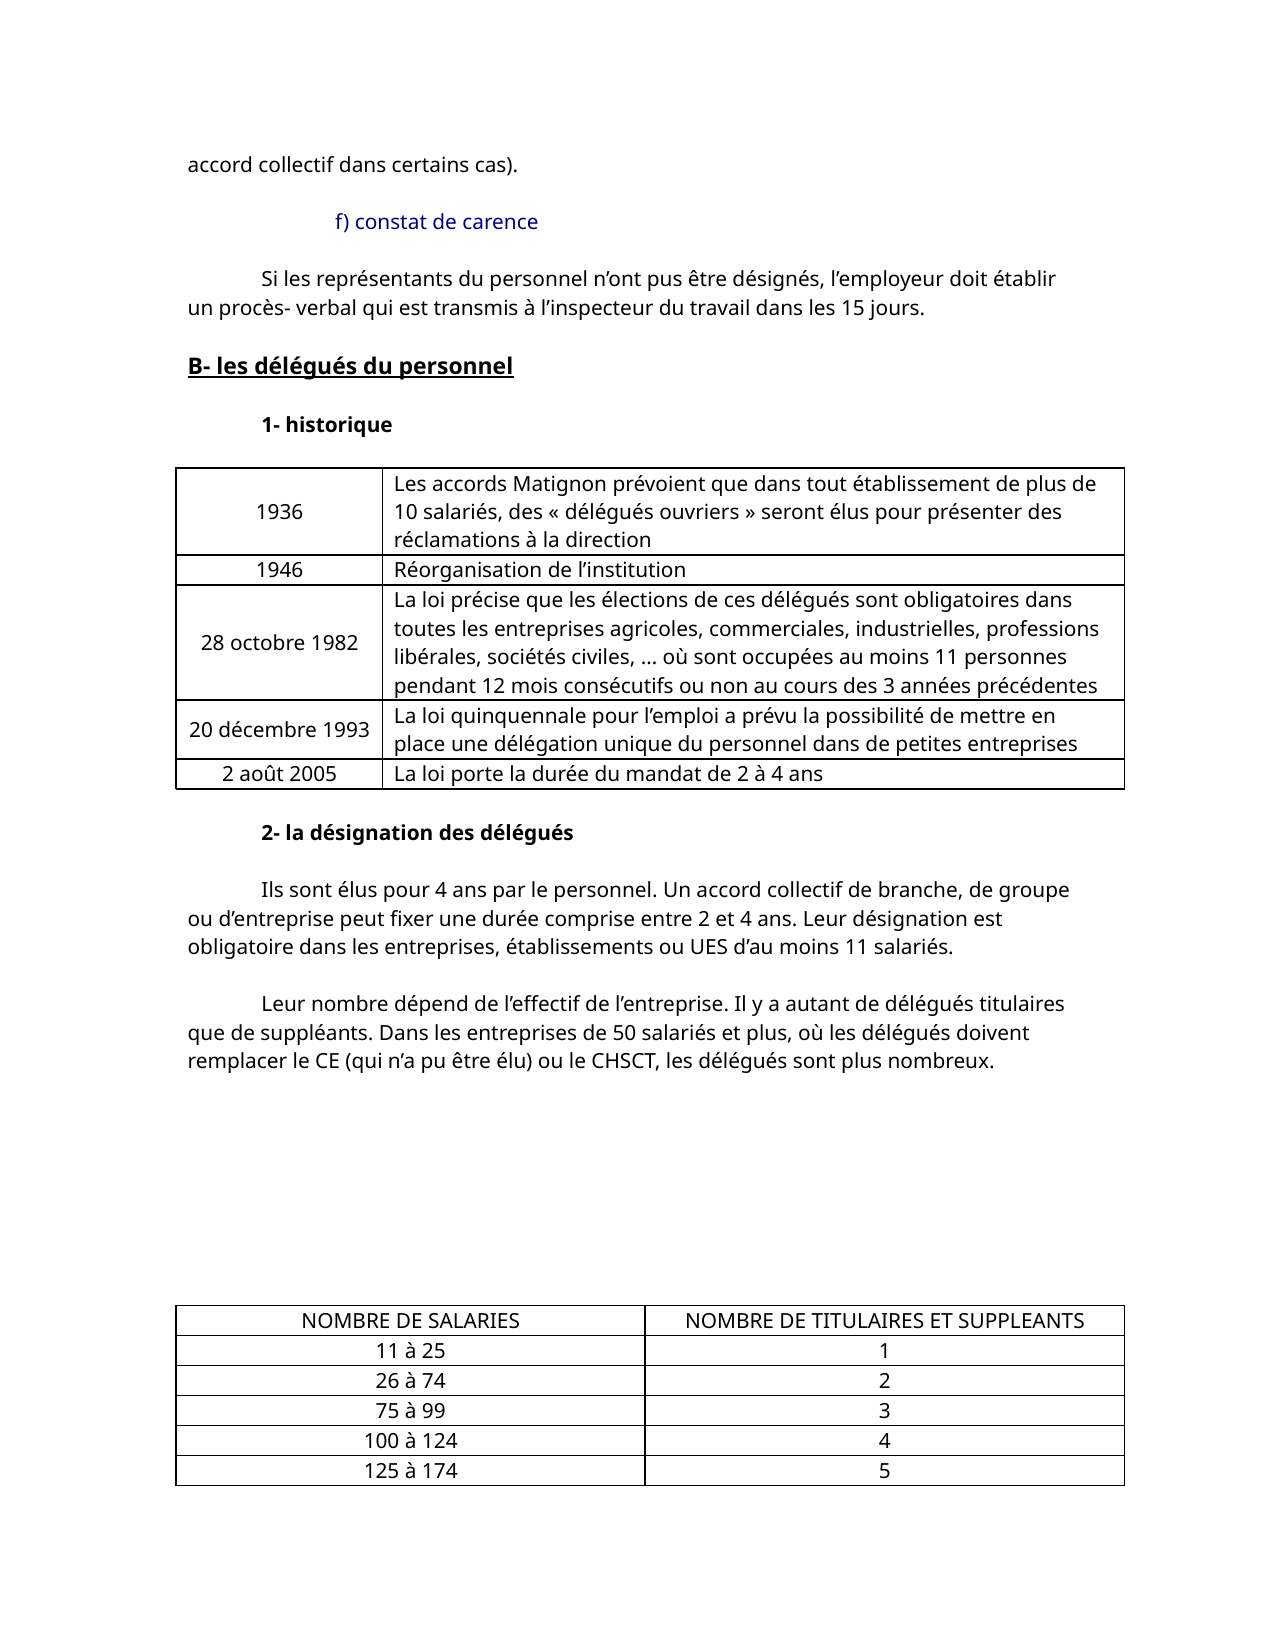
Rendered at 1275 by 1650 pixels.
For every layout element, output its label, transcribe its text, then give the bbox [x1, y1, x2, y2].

table_cell 1 [646, 1336, 1124, 1365]
table_cell La loi quinquennale pour l’emploi a prévu la possibilité de mettre en place une délégation unique du personnel dans de petites entreprises [383, 701, 1124, 758]
table_cell 4 [646, 1426, 1124, 1455]
table_cell 20 décembre 1993 [177, 701, 382, 758]
text Si les représentants du personnel n’ont pus être désignés, l’employeur doit établir un procès- verbal qui est transmis à l’inspecteur du travail dans les 15 jours. [187, 264, 1087, 321]
table_header NOMBRE DE SALARIES [177, 1306, 644, 1335]
table_header 1936 [177, 469, 382, 554]
table_cell 125 à 174 [177, 1456, 644, 1485]
table_cell 1946 [177, 556, 382, 584]
table_cell 100 à 124 [177, 1426, 644, 1455]
text 1- historique [187, 410, 1087, 438]
text accord collectif dans certains cas). [187, 150, 1087, 178]
text B- les délégués du personnel [187, 350, 1087, 381]
table_cell 11 à 25 [177, 1336, 644, 1365]
table_cell 26 à 74 [177, 1366, 644, 1395]
table_cell Réorganisation de l’institution [383, 556, 1124, 584]
table_cell 2 [646, 1366, 1124, 1395]
table_cell La loi porte la durée du mandat de 2 à 4 ans [383, 760, 1124, 788]
text Leur nombre dépend de l’effectif de l’entreprise. Il y a autant de délégués titulaires que de suppléants. Dans les entreprises de 50 salariés et plus, où les délégués doivent remplacer le CE (qui n’a pu être élu) ou le CHSCT, les délégués sont plus nombreux. [187, 989, 1087, 1075]
text Ils sont élus pour 4 ans par le personnel. Un accord collectif de branche, de groupe ou d’entreprise peut fixer une durée comprise entre 2 et 4 ans. Leur désignation est obligatoire dans les entreprises, établissements ou UES d’au moins 11 salariés. [187, 875, 1087, 961]
table_cell 3 [646, 1396, 1124, 1425]
table_cell 75 à 99 [177, 1396, 644, 1425]
text f) constat de carence [261, 207, 1087, 236]
table_cell 5 [646, 1456, 1124, 1485]
table_cell La loi précise que les élections de ces délégués sont obligatoires dans toutes les entreprises agricoles, commerciales, industrielles, professions libérales, sociétés civiles, … où sont occupées au moins 11 personnes pendant 12 mois consécutifs ou non au cours des 3 années précédentes [383, 586, 1124, 699]
table_cell 28 octobre 1982 [177, 586, 382, 699]
text 2- la désignation des délégués [187, 818, 1087, 847]
table_cell 2 août 2005 [177, 760, 382, 788]
table_header NOMBRE DE TITULAIRES ET SUPPLEANTS [646, 1306, 1124, 1335]
table_header Les accords Matignon prévoient que dans tout établissement de plus de 10 salariés, des « délégués ouvriers » seront élus pour présenter des réclamations à la direction [383, 469, 1124, 554]
